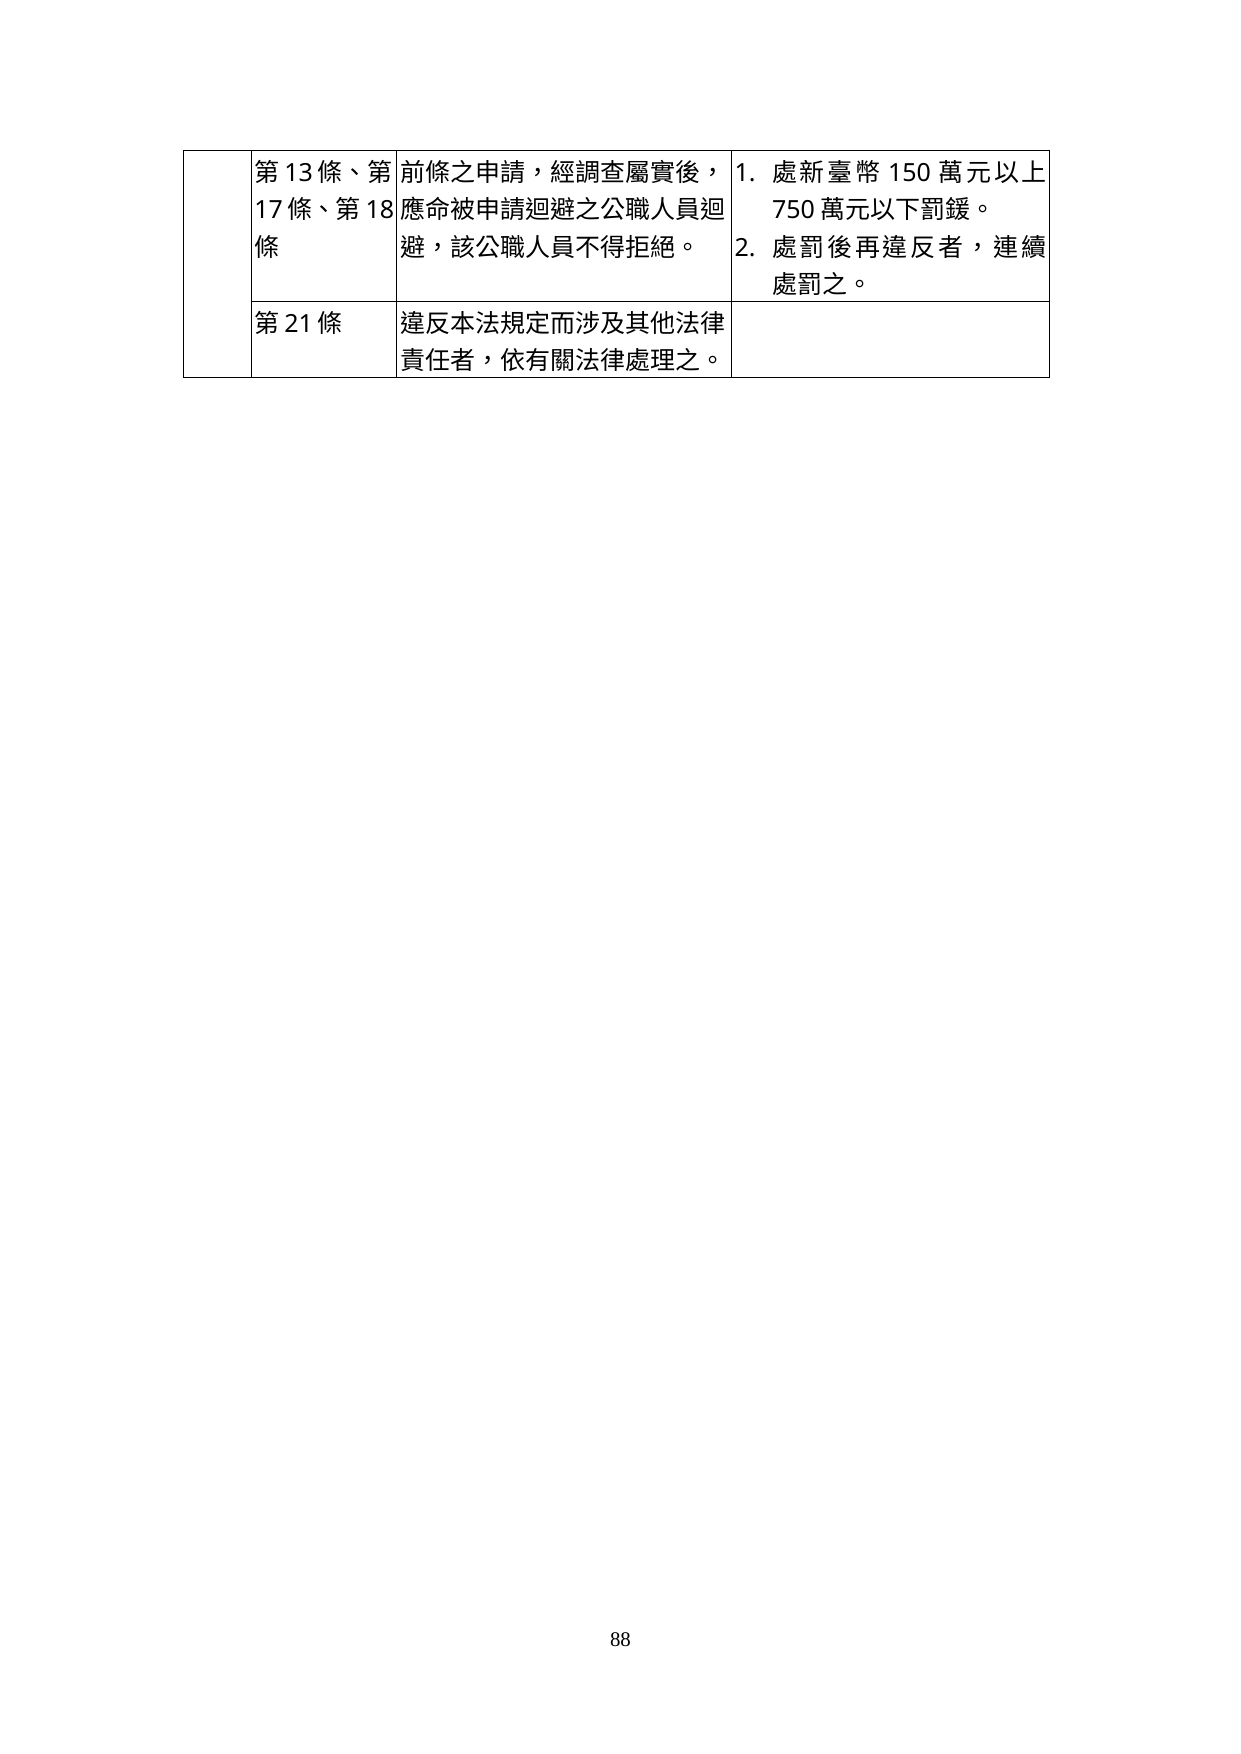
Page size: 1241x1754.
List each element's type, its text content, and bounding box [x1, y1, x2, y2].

table_cell 第13條、第17條、第18條 [252, 151, 396, 301]
table_cell 第21條 [252, 302, 396, 377]
table_cell 處新臺幣150萬元以上750萬元以下罰鍰。 處罰後再違反者，連續處罰之。 [732, 151, 1049, 301]
table_cell 前條之申請，經調查屬實後，應命被申請迴避之公職人員迴避，該公職人員不得拒絕。 [397, 151, 731, 301]
table_cell 違反本法規定而涉及其他法律責任者，依有關法律處理之。 [397, 302, 731, 377]
table_cell [732, 302, 1049, 377]
table_cell [184, 151, 251, 377]
